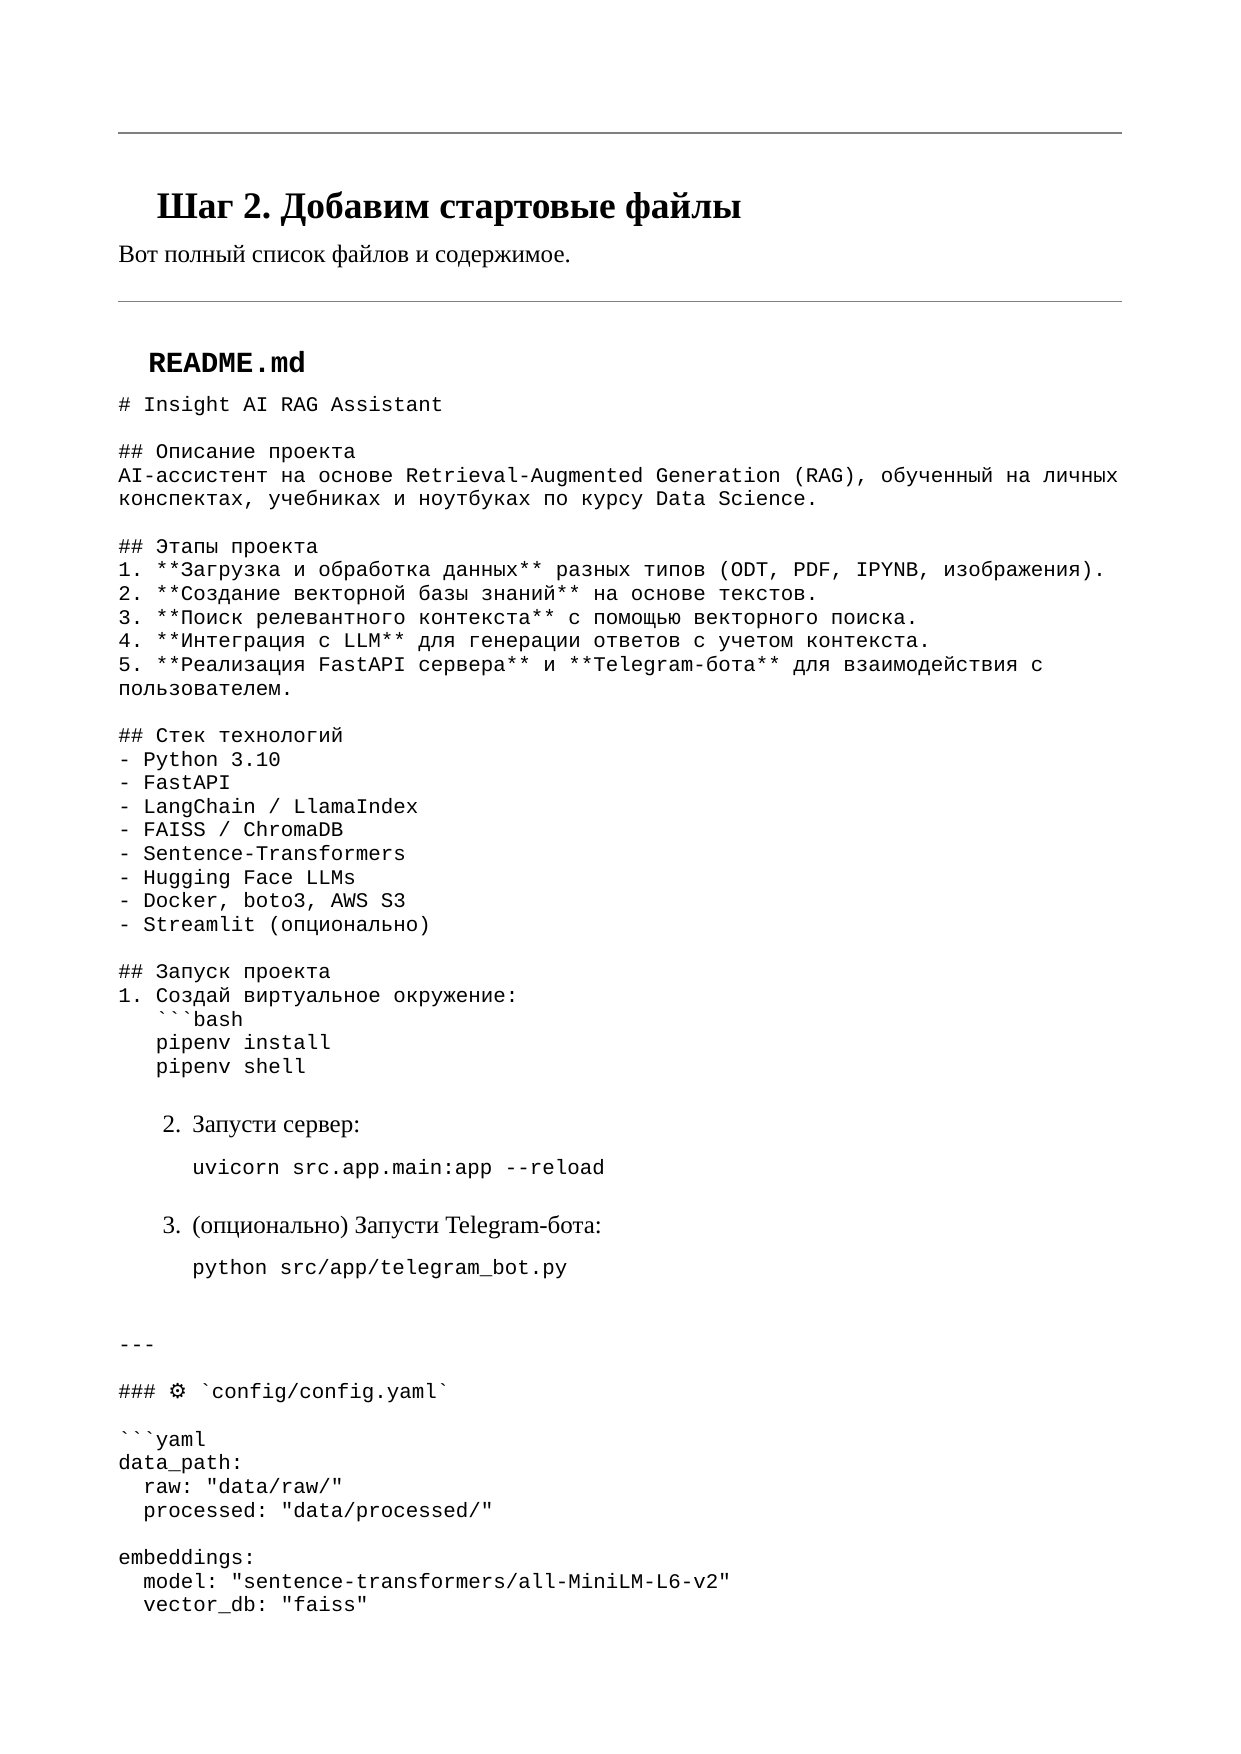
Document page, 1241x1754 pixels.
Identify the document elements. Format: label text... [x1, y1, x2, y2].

text model: "sentence-transformers/all-MiniLM-L6-v2" [118, 1571, 1122, 1594]
subtitle 🚀 Шаг 2. Добавим стартовые файлы [118, 183, 1122, 226]
text - FastAPI [118, 772, 1122, 796]
text - Docker, boto3, AWS S3 [118, 890, 1122, 914]
text - Sentence-Transformers [118, 843, 1122, 867]
text ```yaml [118, 1429, 1122, 1452]
text pipenv install [118, 1032, 1122, 1056]
text ## Описание проекта [118, 441, 1122, 465]
text ## Запуск проекта [118, 961, 1122, 985]
list (опционально) Запусти Telegram-бота: [162, 1210, 1122, 1238]
text - LangChain / LlamaIndex [118, 796, 1122, 819]
text ### ⚙️ `config/config.yaml` [118, 1381, 1122, 1405]
text ## Этапы проекта [118, 536, 1122, 559]
text - FAISS / ChromaDB [118, 819, 1122, 843]
text vector_db: "faiss" [118, 1594, 1122, 1618]
text 2. **Создание векторной базы знаний** на основе текстов. [118, 583, 1122, 607]
text raw: "data/raw/" [118, 1476, 1122, 1500]
text 1. Создай виртуальное окружение: [118, 985, 1122, 1009]
list uvicorn src.app.main:app --reload [162, 1157, 1122, 1180]
text pipenv shell [118, 1056, 1122, 1079]
text - Python 3.10 [118, 748, 1122, 772]
text data_path: [118, 1452, 1122, 1476]
text 1. **Загрузка и обработка данных** разных типов (ODT, PDF, IPYNB, изображения). [118, 559, 1122, 583]
text ```bash [118, 1009, 1122, 1032]
text - Streamlit (опционально) [118, 914, 1122, 938]
list python src/app/telegram_bot.py [162, 1257, 1122, 1281]
text embeddings: [118, 1547, 1122, 1571]
subtitle 📘 README.md [118, 345, 1122, 381]
text # Insight AI RAG Assistant [118, 394, 1122, 417]
text 3. **Поиск релевантного контекста** с помощью векторного поиска. [118, 607, 1122, 630]
text 4. **Интеграция с LLM** для генерации ответов с учетом контекста. [118, 630, 1122, 654]
list Запусти сервер: [162, 1109, 1122, 1138]
text Вот полный список файлов и содержимое. [118, 239, 1122, 268]
text ## Стек технологий [118, 725, 1122, 748]
text processed: "data/processed/" [118, 1500, 1122, 1523]
text --- [118, 1334, 1122, 1358]
text - Hugging Face LLMs [118, 867, 1122, 890]
text 5. **Реализация FastAPI сервера** и **Telegram-бота** для взаимодействия с пользователем. [118, 654, 1122, 701]
text AI-ассистент на основе Retrieval-Augmented Generation (RAG), обученный на личных конспектах, учебниках и ноутбуках по курсу Data Science. [118, 465, 1122, 512]
